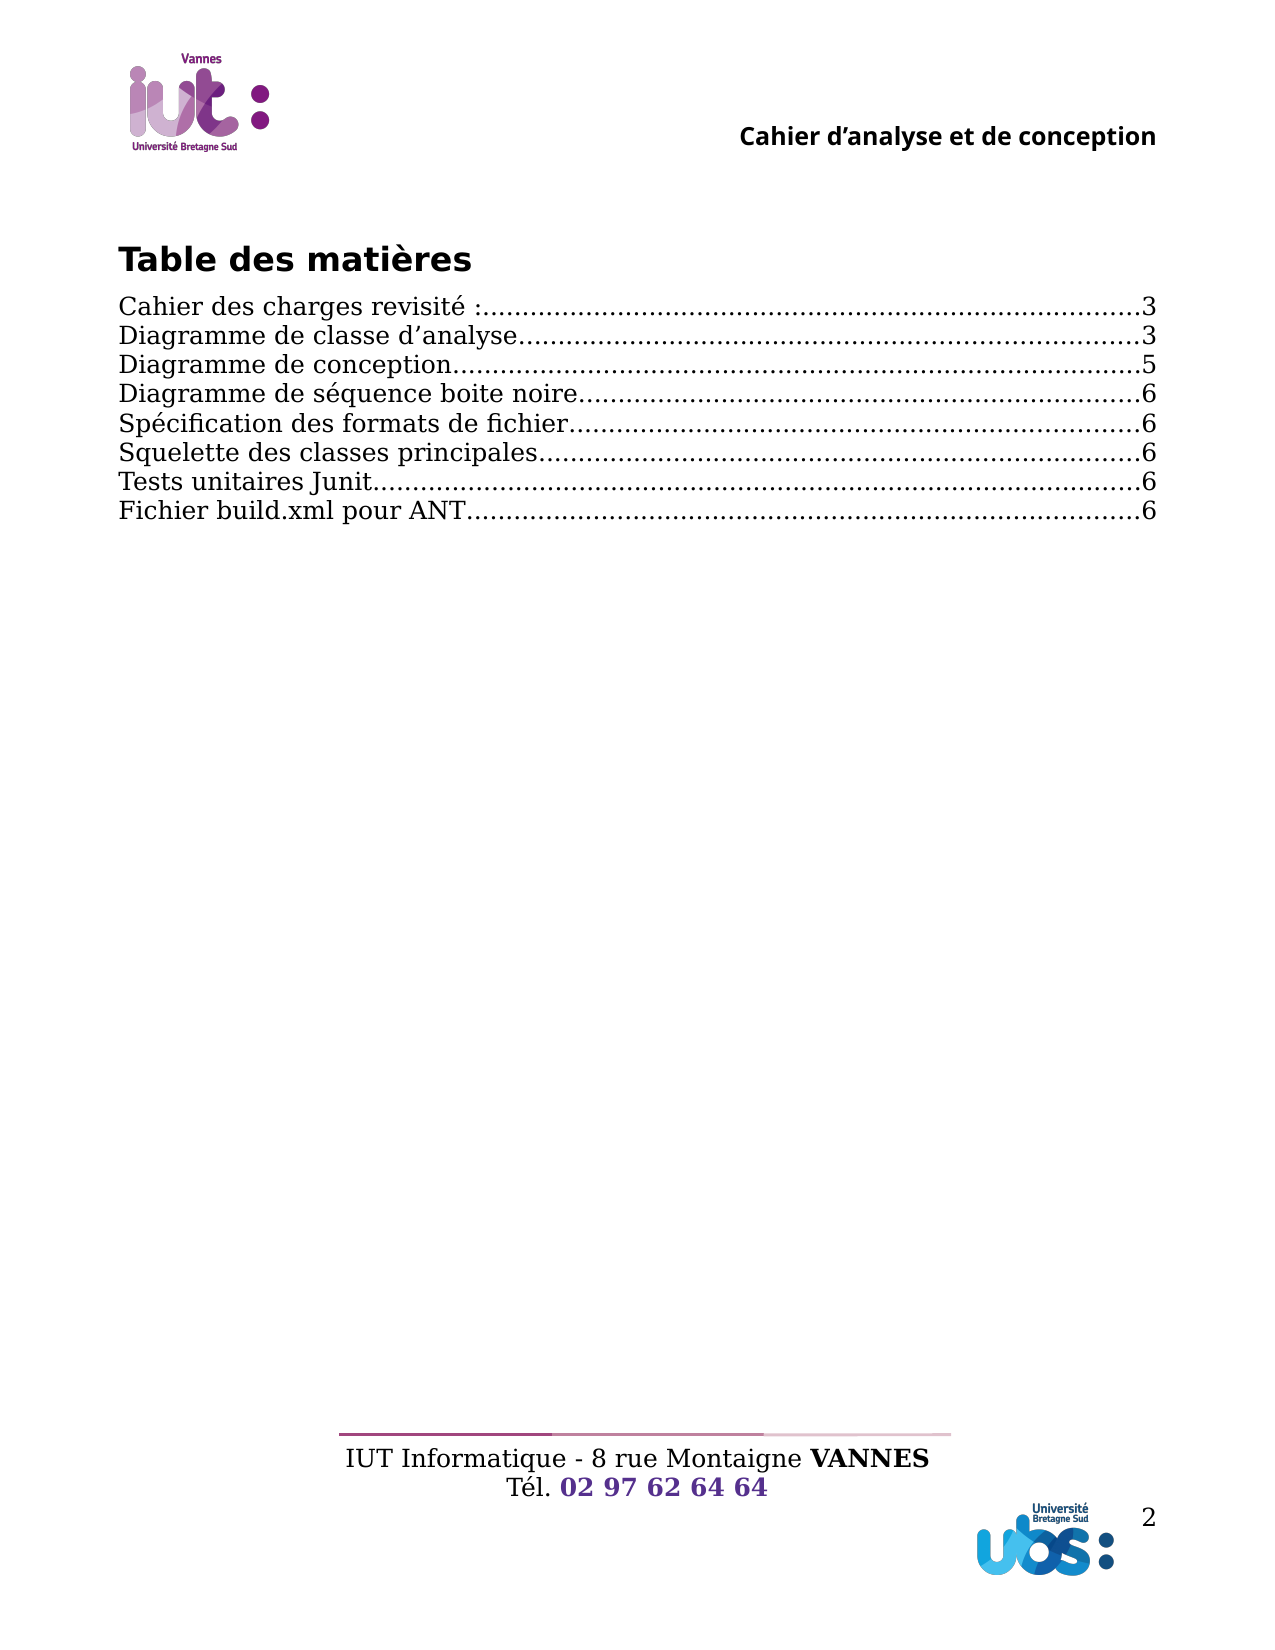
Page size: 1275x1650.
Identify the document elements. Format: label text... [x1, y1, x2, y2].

picture [969, 1493, 1122, 1585]
picture [108, 34, 291, 172]
text Squelette des classes principales 6 [118, 438, 1157, 467]
text Tests unitaires Junit 6 [118, 467, 1157, 496]
text Diagramme de conception 5 [118, 350, 1157, 379]
text Diagramme de classe d’analyse 3 [118, 321, 1157, 350]
subtitle Table des matières [118, 241, 1157, 279]
text Cahier des charges revisité : 3 [118, 292, 1157, 321]
text Diagramme de séquence boite noire 6 [118, 379, 1157, 409]
text Spécification des formats de fichier 6 [118, 409, 1157, 438]
text Fichier build.xml pour ANT 6 [118, 496, 1157, 525]
